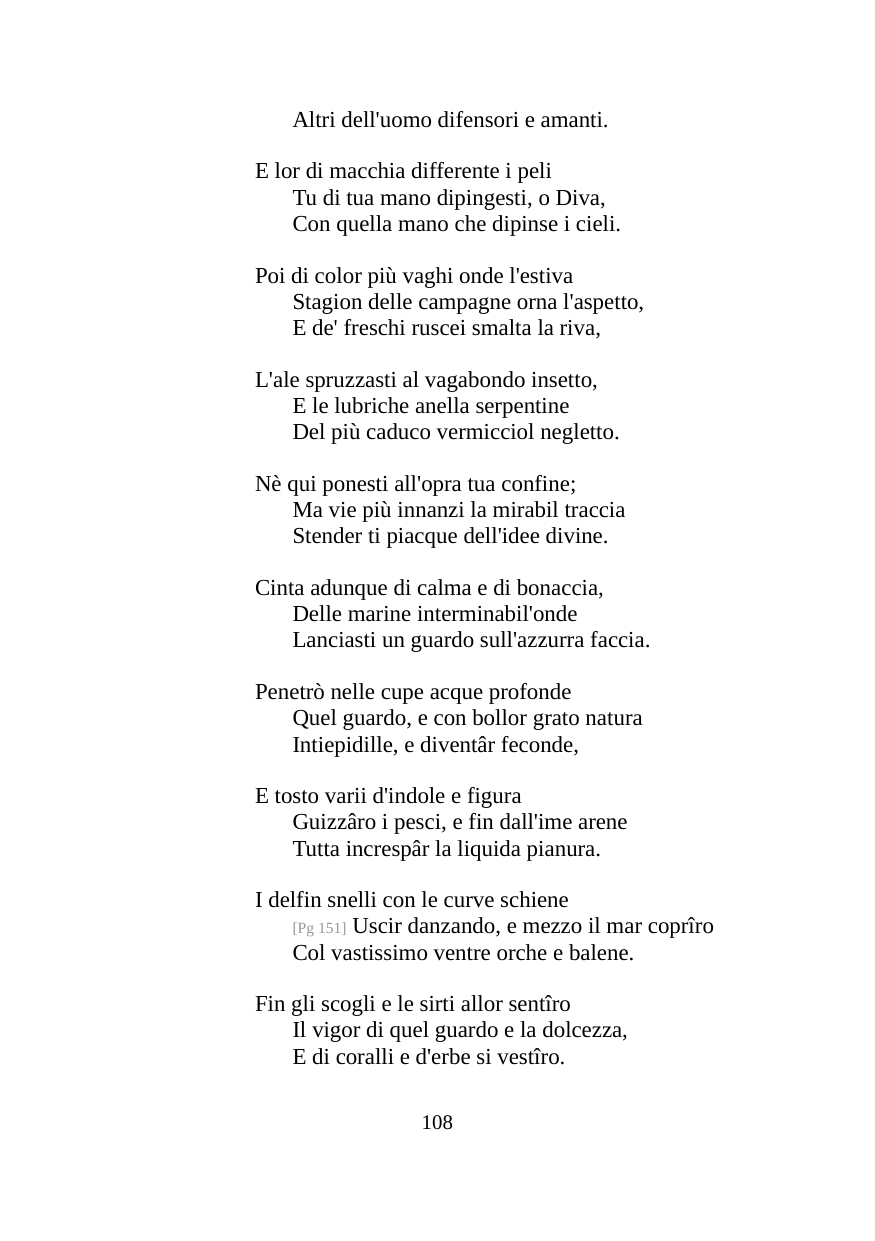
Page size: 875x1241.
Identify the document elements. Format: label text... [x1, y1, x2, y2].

text Nè qui ponesti all'opra tua confine; Ma vie più innanzi la mirabil traccia Stender ti piacque dell'idee divine. [255, 470, 768, 549]
text Cinta adunque di calma e di bonaccia, Delle marine interminabil'onde Lanciasti un guardo sull'azzurra faccia. [255, 574, 768, 653]
text E tosto varii d'indole e figura Guizzâro i pesci, e fin dall'ime arene Tutta increspâr la liquida pianura. [255, 782, 768, 861]
text Poi di color più vaghi onde l'estiva Stagion delle campagne orna l'aspetto, E de' freschi ruscei smalta la riva, [255, 262, 768, 341]
text L'ale spruzzasti al vagabondo insetto, E le lubriche anella serpentine Del più caduco vermicciol negletto. [255, 366, 768, 445]
text Penetrò nelle cupe acque profonde Quel guardo, e con bollor grato natura Intiepidille, e diventâr feconde, [255, 678, 768, 757]
text Fin gli scogli e le sirti allor sentîro Il vigor di quel guardo e la dolcezza, E di coralli e d'erbe si vestîro. [255, 990, 768, 1069]
text E lor di macchia differente i peli Tu di tua mano dipingesti, o Diva, Con quella mano che dipinse i cieli. [255, 158, 768, 237]
text Altri dell'uomo difensori e amanti. [255, 106, 768, 133]
text I delfin snelli con le curve schiene [Pg 151] Uscir danzando, e mezzo il mar coprîro Col vastissimo ventre orche e balene. [255, 886, 768, 965]
